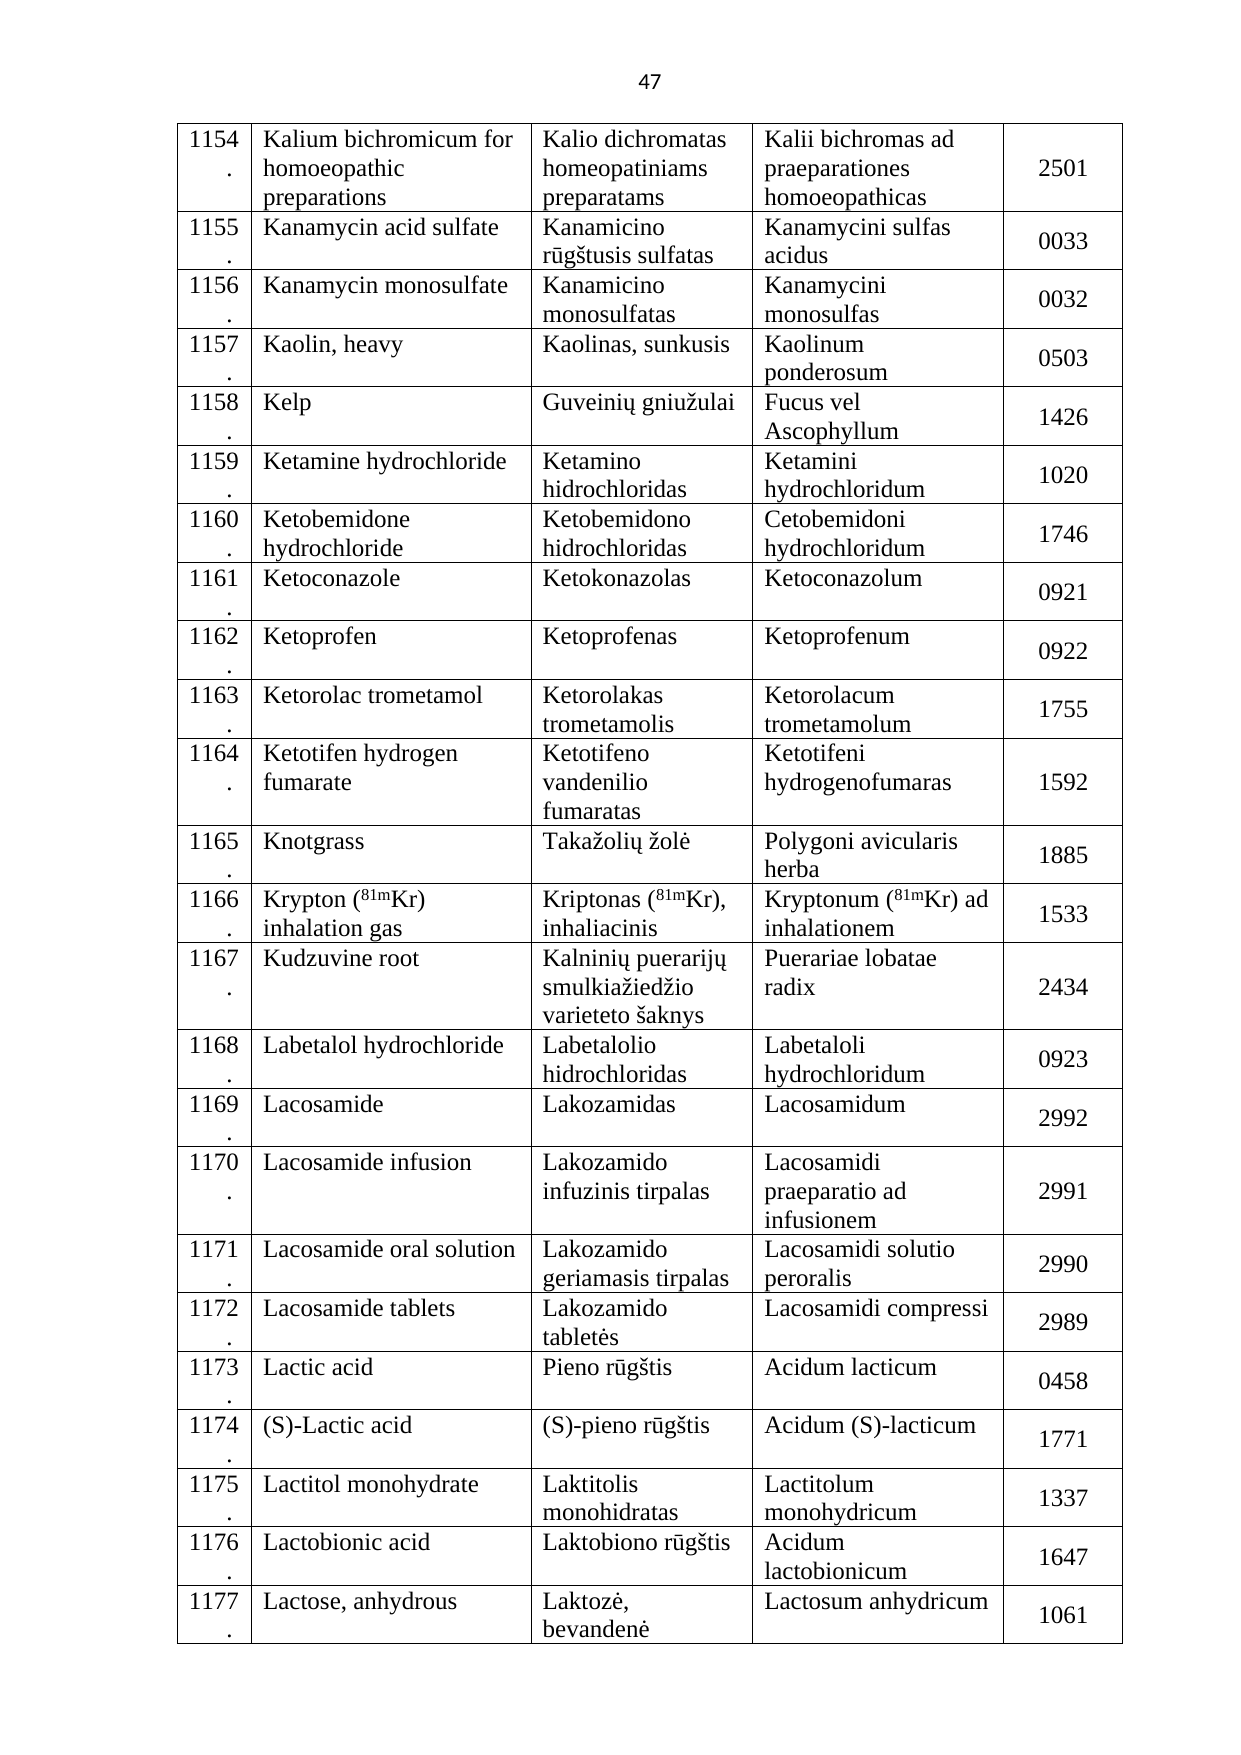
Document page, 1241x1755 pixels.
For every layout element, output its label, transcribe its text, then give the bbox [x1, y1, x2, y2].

table_cell Lacosamidi solutio peroralis [753, 1235, 1003, 1292]
table_cell Kanamicino rūgštusis sulfatas [532, 212, 752, 269]
table_cell Lactobionic acid [252, 1527, 531, 1585]
table_cell Kriptonas (81mKr), inhaliacinis [532, 884, 752, 942]
table_cell Kaolin, heavy [252, 329, 531, 386]
table_cell 1162. [178, 621, 251, 679]
table_cell 0032 [1004, 270, 1122, 328]
table_cell Ketorolacum trometamolum [753, 680, 1003, 737]
table_cell Lacosamide infusion [252, 1147, 531, 1233]
table_cell Ketamini hydrochloridum [753, 446, 1003, 503]
table_cell 1155. [178, 212, 251, 269]
table_cell Knotgrass [252, 826, 531, 883]
table_cell Ketoconazole [252, 563, 531, 620]
table_cell 1885 [1004, 826, 1122, 883]
table_cell Guveinių gniužulai [532, 387, 752, 445]
table_cell 1169. [178, 1089, 251, 1146]
table_cell 1166. [178, 884, 251, 942]
table_cell 1154. [178, 124, 251, 211]
table_cell Lacosamide tablets [252, 1293, 531, 1351]
table_cell Pieno rūgštis [532, 1352, 752, 1409]
table_cell Lactic acid [252, 1352, 531, 1409]
table_cell Kelp [252, 387, 531, 445]
table_cell Ketotifen hydrogen fumarate [252, 739, 531, 825]
table_cell 2990 [1004, 1235, 1122, 1292]
table_cell 1337 [1004, 1469, 1122, 1526]
table_cell Lakozamido infuzinis tirpalas [532, 1147, 752, 1233]
table_cell Ketobemidono hidrochloridas [532, 504, 752, 562]
table_cell (S)‑Lactic acid [252, 1410, 531, 1468]
table_cell Ketoconazolum [753, 563, 1003, 620]
table_cell 1746 [1004, 504, 1122, 562]
table_cell 1174. [178, 1410, 251, 1468]
table_cell 1164. [178, 739, 251, 825]
table_cell 0922 [1004, 621, 1122, 679]
table_cell 1158. [178, 387, 251, 445]
table_cell Lakozamidas [532, 1089, 752, 1146]
table_cell Acidum lacticum [753, 1352, 1003, 1409]
table_cell Kalium bichromicum for homoeopathic preparations [252, 124, 531, 211]
table_cell 0503 [1004, 329, 1122, 386]
table_cell Kaolinum ponderosum [753, 329, 1003, 386]
table_cell 2991 [1004, 1147, 1122, 1233]
table_cell Lacosamidi praeparatio ad infusionem [753, 1147, 1003, 1233]
table_cell Kryptonum (81mKr) ad inhalationem [753, 884, 1003, 942]
table_cell Lactitolum monohydricum [753, 1469, 1003, 1526]
table_cell Ketorolakas trometamolis [532, 680, 752, 737]
table_cell 1647 [1004, 1527, 1122, 1585]
table_cell 0033 [1004, 212, 1122, 269]
table_cell Ketotifeno vandenilio fumaratas [532, 739, 752, 825]
table_cell Puerariae lobatae radix [753, 943, 1003, 1029]
table_cell 1533 [1004, 884, 1122, 942]
table_cell 1592 [1004, 739, 1122, 825]
table_cell 1161. [178, 563, 251, 620]
table_cell 1020 [1004, 446, 1122, 503]
table_cell 1163. [178, 680, 251, 737]
table_cell 2501 [1004, 124, 1122, 211]
table_cell Cetobemidoni hydrochloridum [753, 504, 1003, 562]
table_cell Ketamine hydrochloride [252, 446, 531, 503]
table_cell Kanamycini monosulfas [753, 270, 1003, 328]
table_cell Lakozamido geriamasis tirpalas [532, 1235, 752, 1292]
table_cell Labetalolio hidrochloridas [532, 1030, 752, 1088]
table_cell 1426 [1004, 387, 1122, 445]
table_cell Ketoprofenas [532, 621, 752, 679]
table_cell Labetaloli hydrochloridum [753, 1030, 1003, 1088]
table_cell Lactose, anhydrous [252, 1586, 531, 1643]
table_cell 1159. [178, 446, 251, 503]
table_cell Ketoprofen [252, 621, 531, 679]
table_cell 1771 [1004, 1410, 1122, 1468]
table_cell Laktitolis monohidratas [532, 1469, 752, 1526]
table_cell 1171. [178, 1235, 251, 1292]
table_cell Kanamycini sulfas acidus [753, 212, 1003, 269]
table_cell Ketotifeni hydrogenofumaras [753, 739, 1003, 825]
table_cell 1160. [178, 504, 251, 562]
table_cell 1167. [178, 943, 251, 1029]
table_cell Lacosamide [252, 1089, 531, 1146]
table_cell Lactosum anhydricum [753, 1586, 1003, 1643]
table_cell Kaolinas, sunkusis [532, 329, 752, 386]
table_cell 0921 [1004, 563, 1122, 620]
table_cell Kanamicino monosulfatas [532, 270, 752, 328]
table_cell Ketorolac trometamol [252, 680, 531, 737]
table_cell Lacosamidi compressi [753, 1293, 1003, 1351]
table_cell Kalninių puerarijų smulkiažiedžio varieteto šaknys [532, 943, 752, 1029]
table_cell 1170. [178, 1147, 251, 1233]
table_cell Laktozė, bevandenė [532, 1586, 752, 1643]
table_cell 2989 [1004, 1293, 1122, 1351]
table_cell Acidum lactobionicum [753, 1527, 1003, 1585]
table_cell Ketokonazolas [532, 563, 752, 620]
table_cell Ketobemidone hydrochloride [252, 504, 531, 562]
table_cell Takažolių žolė [532, 826, 752, 883]
table_cell Kanamycin acid sulfate [252, 212, 531, 269]
table_cell Labetalol hydrochloride [252, 1030, 531, 1088]
table_cell Kalio dichromatas homeopatiniams preparatams [532, 124, 752, 211]
table_cell 1172. [178, 1293, 251, 1351]
table_cell 1177. [178, 1586, 251, 1643]
table_cell Lactitol monohydrate [252, 1469, 531, 1526]
table_cell 1156. [178, 270, 251, 328]
table_cell Fucus vel Ascophyllum [753, 387, 1003, 445]
table_cell 1176. [178, 1527, 251, 1585]
table_cell (S)‑pieno rūgštis [532, 1410, 752, 1468]
table_cell 0458 [1004, 1352, 1122, 1409]
table_cell 2434 [1004, 943, 1122, 1029]
table_cell Kudzuvine root [252, 943, 531, 1029]
table_cell Lacosamidum [753, 1089, 1003, 1146]
table_cell 0923 [1004, 1030, 1122, 1088]
table_cell Ketoprofenum [753, 621, 1003, 679]
table_cell 1173. [178, 1352, 251, 1409]
table_cell 2992 [1004, 1089, 1122, 1146]
table_cell Kalii bichromas ad praeparationes homoeopathicas [753, 124, 1003, 211]
table_cell Polygoni avicularis herba [753, 826, 1003, 883]
table_cell Lacosamide oral solution [252, 1235, 531, 1292]
table_cell Acidum (S)‑lacticum [753, 1410, 1003, 1468]
table_cell 1165. [178, 826, 251, 883]
table_cell Lakozamido tabletės [532, 1293, 752, 1351]
table_cell 1175. [178, 1469, 251, 1526]
table_cell Krypton (81mKr) inhalation gas [252, 884, 531, 942]
table_cell 1061 [1004, 1586, 1122, 1643]
table_cell 1168. [178, 1030, 251, 1088]
table_cell 1755 [1004, 680, 1122, 737]
table_cell Laktobiono rūgštis [532, 1527, 752, 1585]
table_cell Ketamino hidrochloridas [532, 446, 752, 503]
table_cell Kanamycin monosulfate [252, 270, 531, 328]
table_cell 1157. [178, 329, 251, 386]
